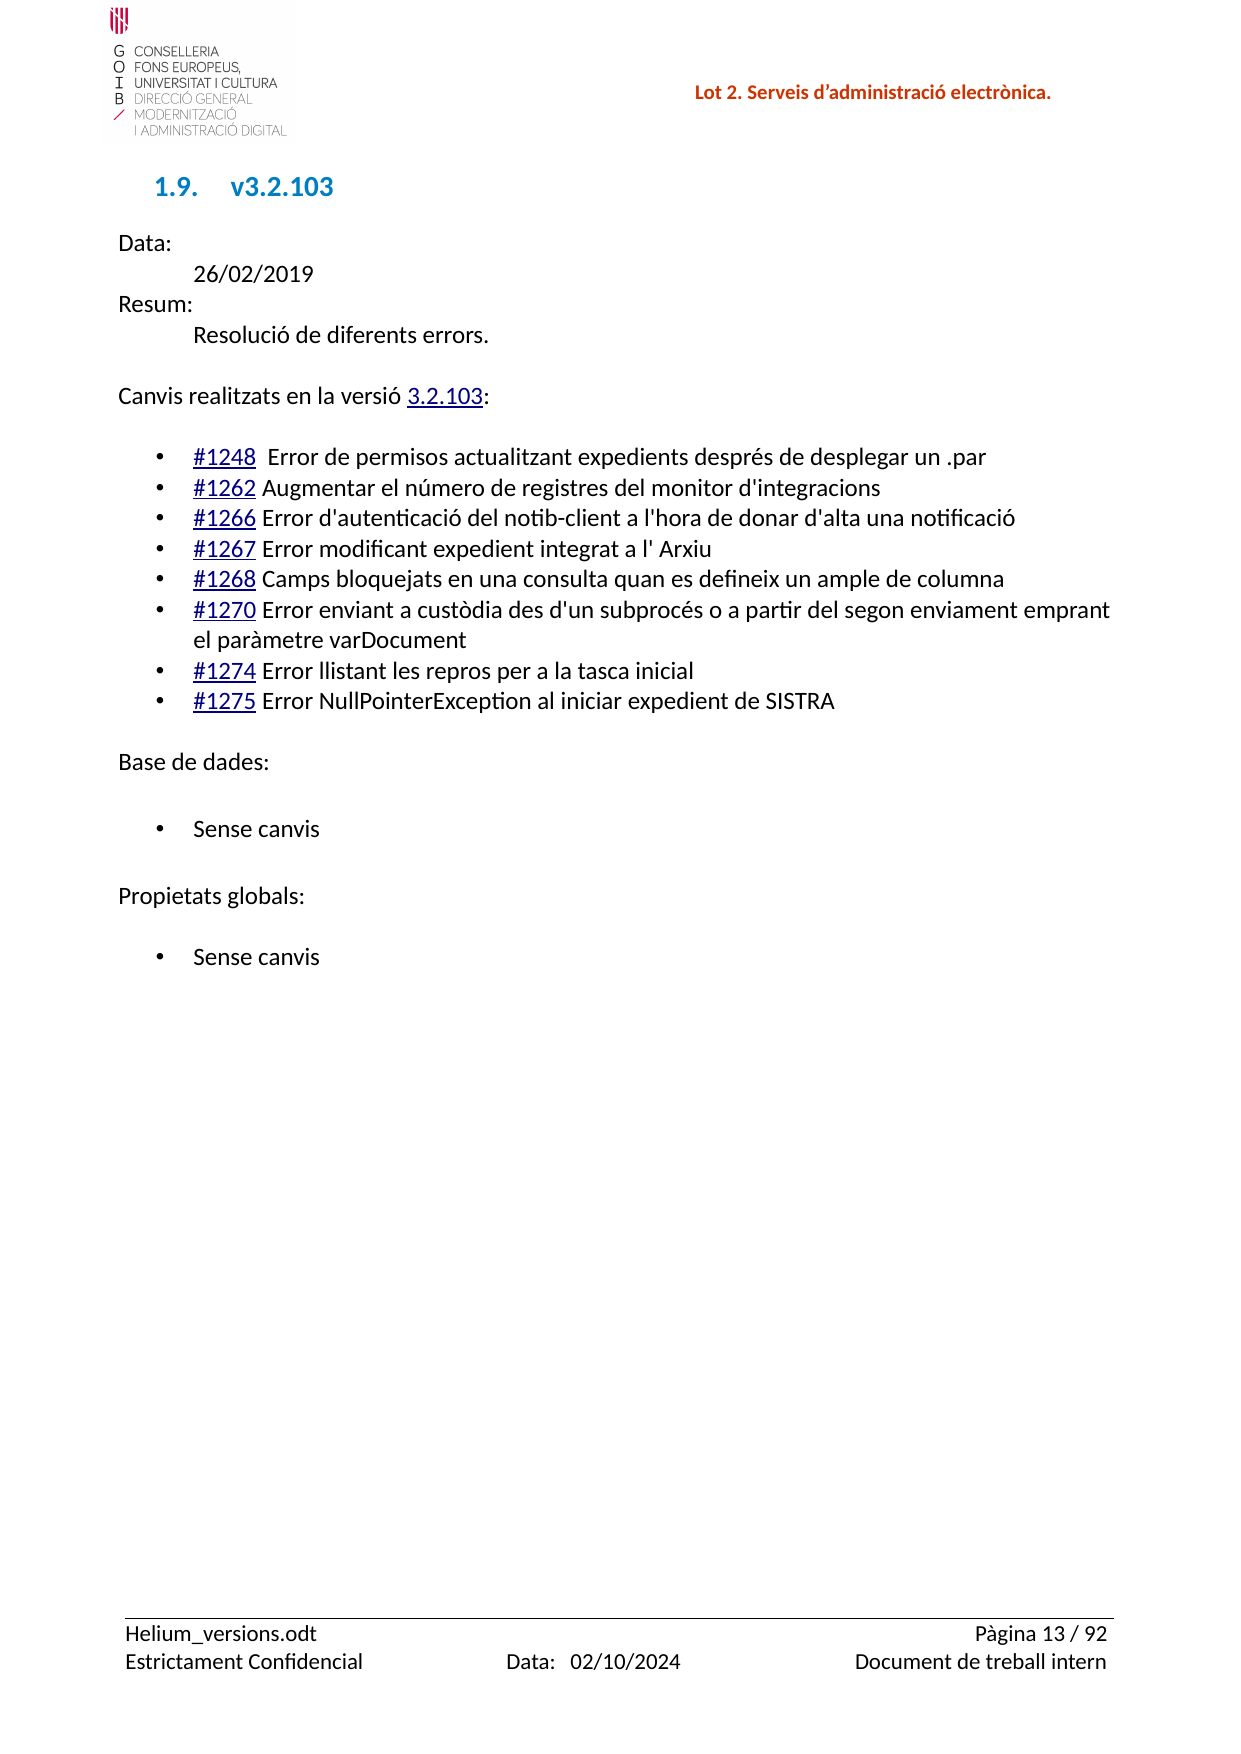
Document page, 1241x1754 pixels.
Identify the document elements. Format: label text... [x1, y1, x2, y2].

list #1274 Error llistant les repros per a la tasca inicial [156, 655, 1122, 685]
picture [100, 0, 297, 144]
text Canvis realitzats en la versió 3.2.103: [118, 380, 1122, 411]
text Resum: [118, 289, 1122, 319]
text Propietats globals: [118, 880, 1122, 911]
text Base de dades: [118, 746, 1122, 777]
text Data: [118, 228, 1122, 258]
list #1267 Error modificant expedient integrat a l' Arxiu [156, 533, 1122, 563]
subtitle v3.2.103 [153, 168, 1122, 204]
list Sense canvis [156, 941, 1122, 972]
list #1266 Error d'autenticació del notib-client a l'hora de donar d'alta una notificació [156, 502, 1122, 533]
list #1275 Error NullPointerException al iniciar expedient de SISTRA [156, 685, 1122, 716]
text Resolució de diferents errors. [118, 319, 1122, 350]
list #1270 Error enviant a custòdia des d'un subprocés o a partir del segon enviament emprant el paràmetre varDocument [156, 594, 1122, 655]
list #1268 Camps bloquejats en una consulta quan es defineix un ample de columna [156, 563, 1122, 594]
list #1262 Augmentar el número de registres del monitor d'integracions [156, 472, 1122, 502]
text 26/02/2019 [118, 258, 1122, 289]
list #1248 Error de permisos actualitzant expedients després de desplegar un .par [156, 441, 1122, 472]
list Sense canvis [156, 813, 1122, 844]
